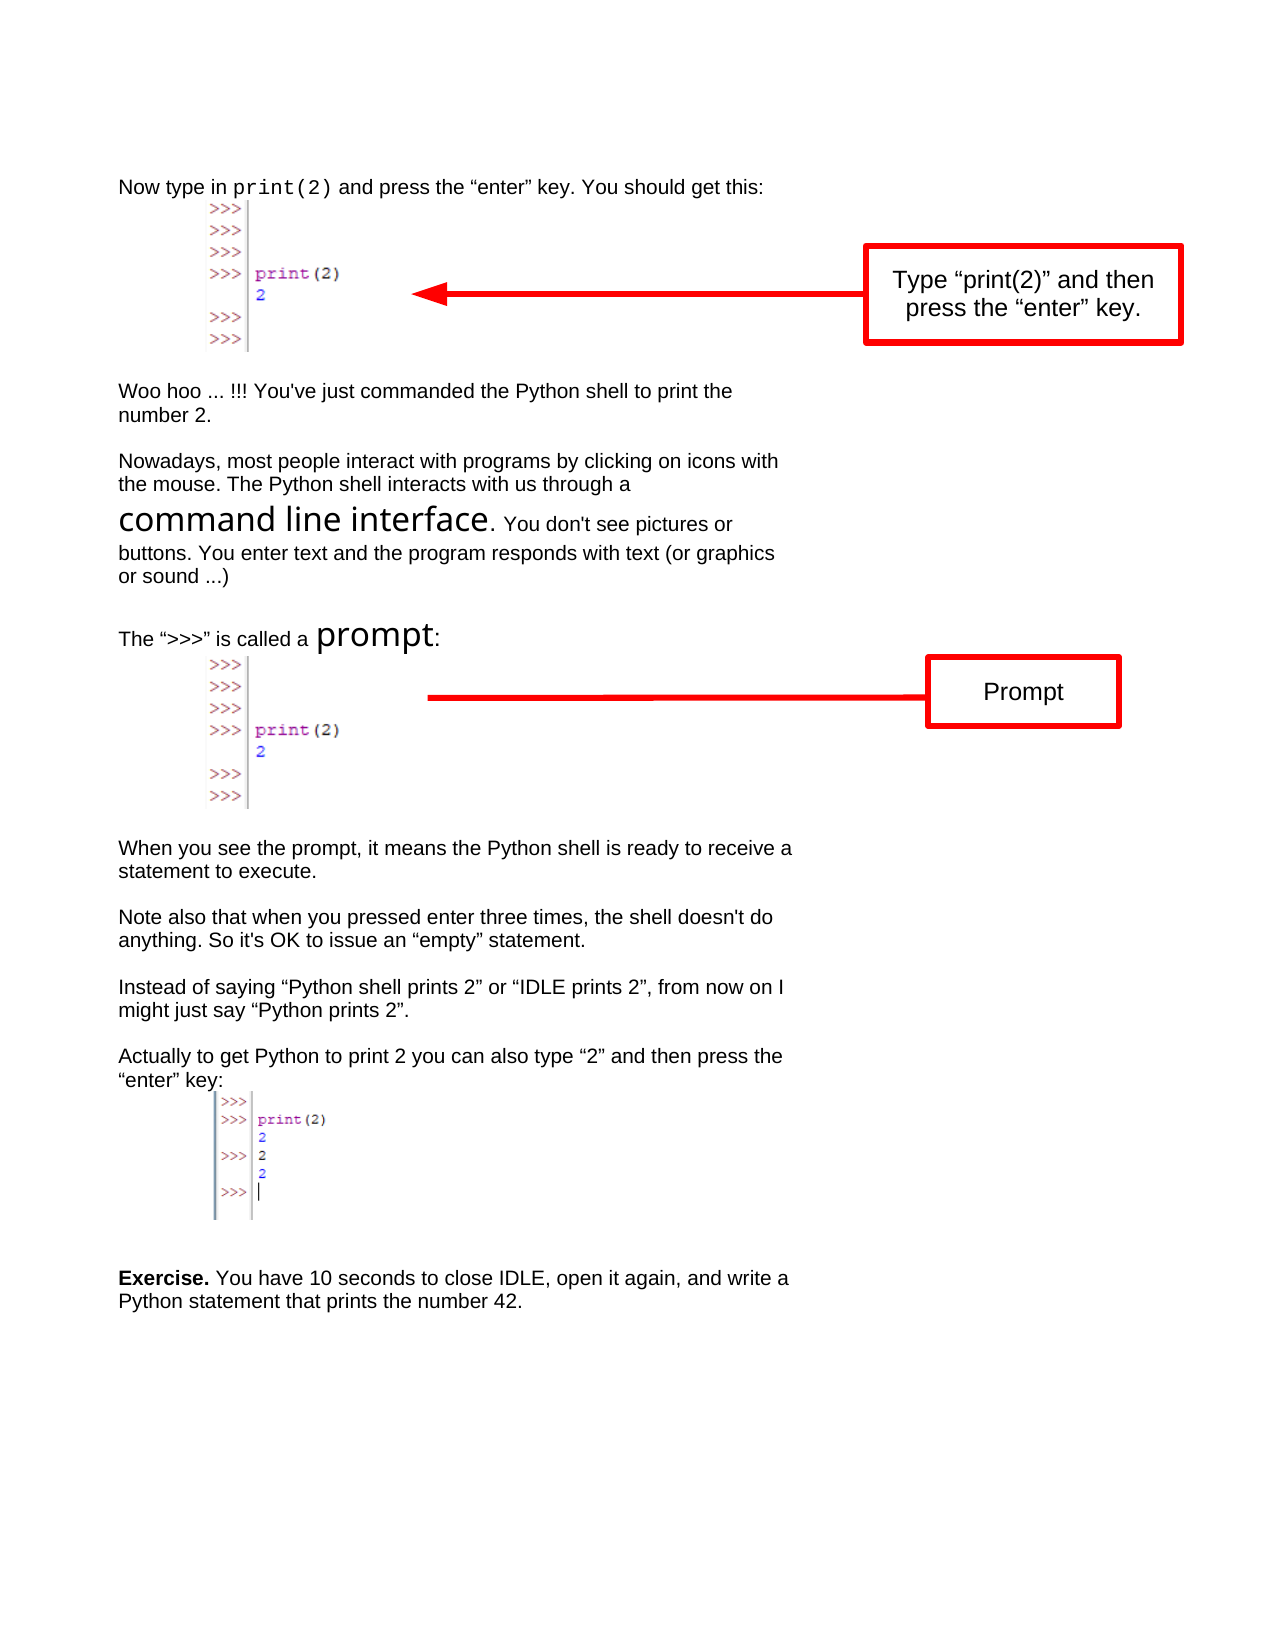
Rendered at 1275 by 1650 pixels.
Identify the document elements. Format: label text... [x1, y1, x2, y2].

text Now type in print(2) and press the “enter” key. You should get this: [118, 175, 793, 200]
text The “>>>” is called a prompt: [118, 611, 793, 657]
text Exercise. You have 10 seconds to close IDLE, open it again, and write a Python statement that prints the number 42. [118, 1266, 793, 1313]
text Nowadays, most people interact with programs by clicking on icons with the mouse. The Python shell interacts with us through a command line interface. You don't see pictures or buttons. You enter text and the program responds with text (or graphics or sound ...) [118, 449, 793, 588]
picture [205, 200, 428, 352]
picture [205, 656, 428, 809]
text Note also that when you pressed enter three times, the shell doesn't do anything. So it's OK to issue an “empty” statement. [118, 906, 793, 952]
text Woo hoo ... !!! You've just commanded the Python shell to print the number 2. [118, 380, 793, 426]
text Actually to get Python to print 2 you can also type “2” and then press the “enter” key: [118, 1045, 793, 1092]
text When you see the prompt, it means the Python shell is ready to receive a statement to execute. [118, 836, 793, 882]
picture [213, 1091, 377, 1220]
text Instead of saying “Python shell prints 2” or “IDLE prints 2”, from now on I might just say “Python prints 2”. [118, 975, 793, 1022]
